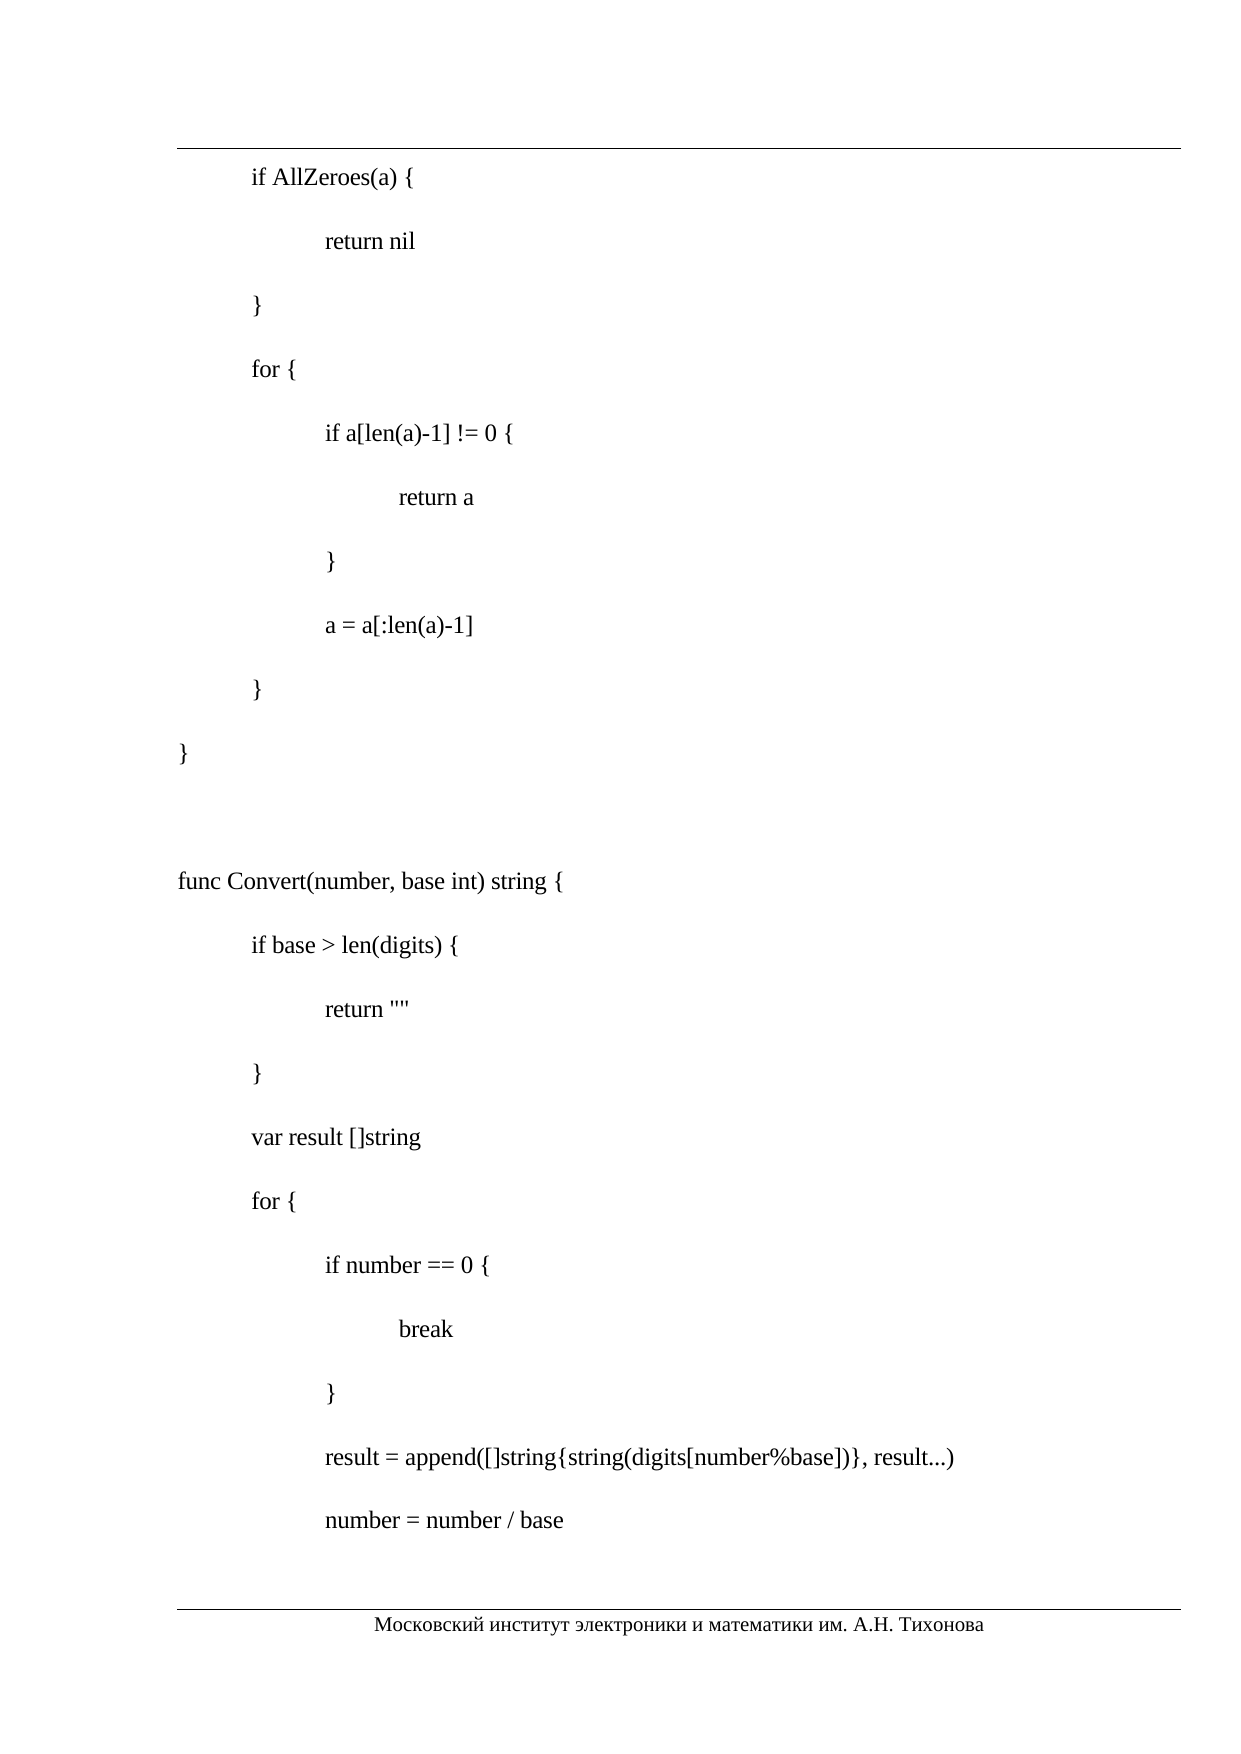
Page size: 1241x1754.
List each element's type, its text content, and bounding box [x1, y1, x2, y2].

text } [177, 1058, 1181, 1087]
text break [177, 1314, 1181, 1342]
text if base > len(digits) { [177, 930, 1181, 959]
text if number == 0 { [177, 1250, 1181, 1278]
text return "" [177, 994, 1181, 1023]
text } [177, 738, 1181, 767]
text return a [177, 482, 1181, 511]
text result = append([]string{string(digits[number%base])}, result...) [177, 1442, 1181, 1470]
text for { [177, 354, 1181, 383]
text func Convert(number, base int) string { [177, 866, 1181, 895]
text return nil [177, 226, 1181, 255]
text for { [177, 1186, 1181, 1214]
text var result []string [177, 1122, 1181, 1151]
text number = number / base [177, 1506, 1181, 1534]
text } [177, 674, 1181, 703]
text if AllZeroes(a) { [177, 162, 1181, 191]
text a = a[:len(a)-1] [177, 610, 1181, 639]
text } [177, 1378, 1181, 1406]
text if a[len(a)-1] != 0 { [177, 418, 1181, 447]
text } [177, 290, 1181, 319]
text } [177, 546, 1181, 575]
